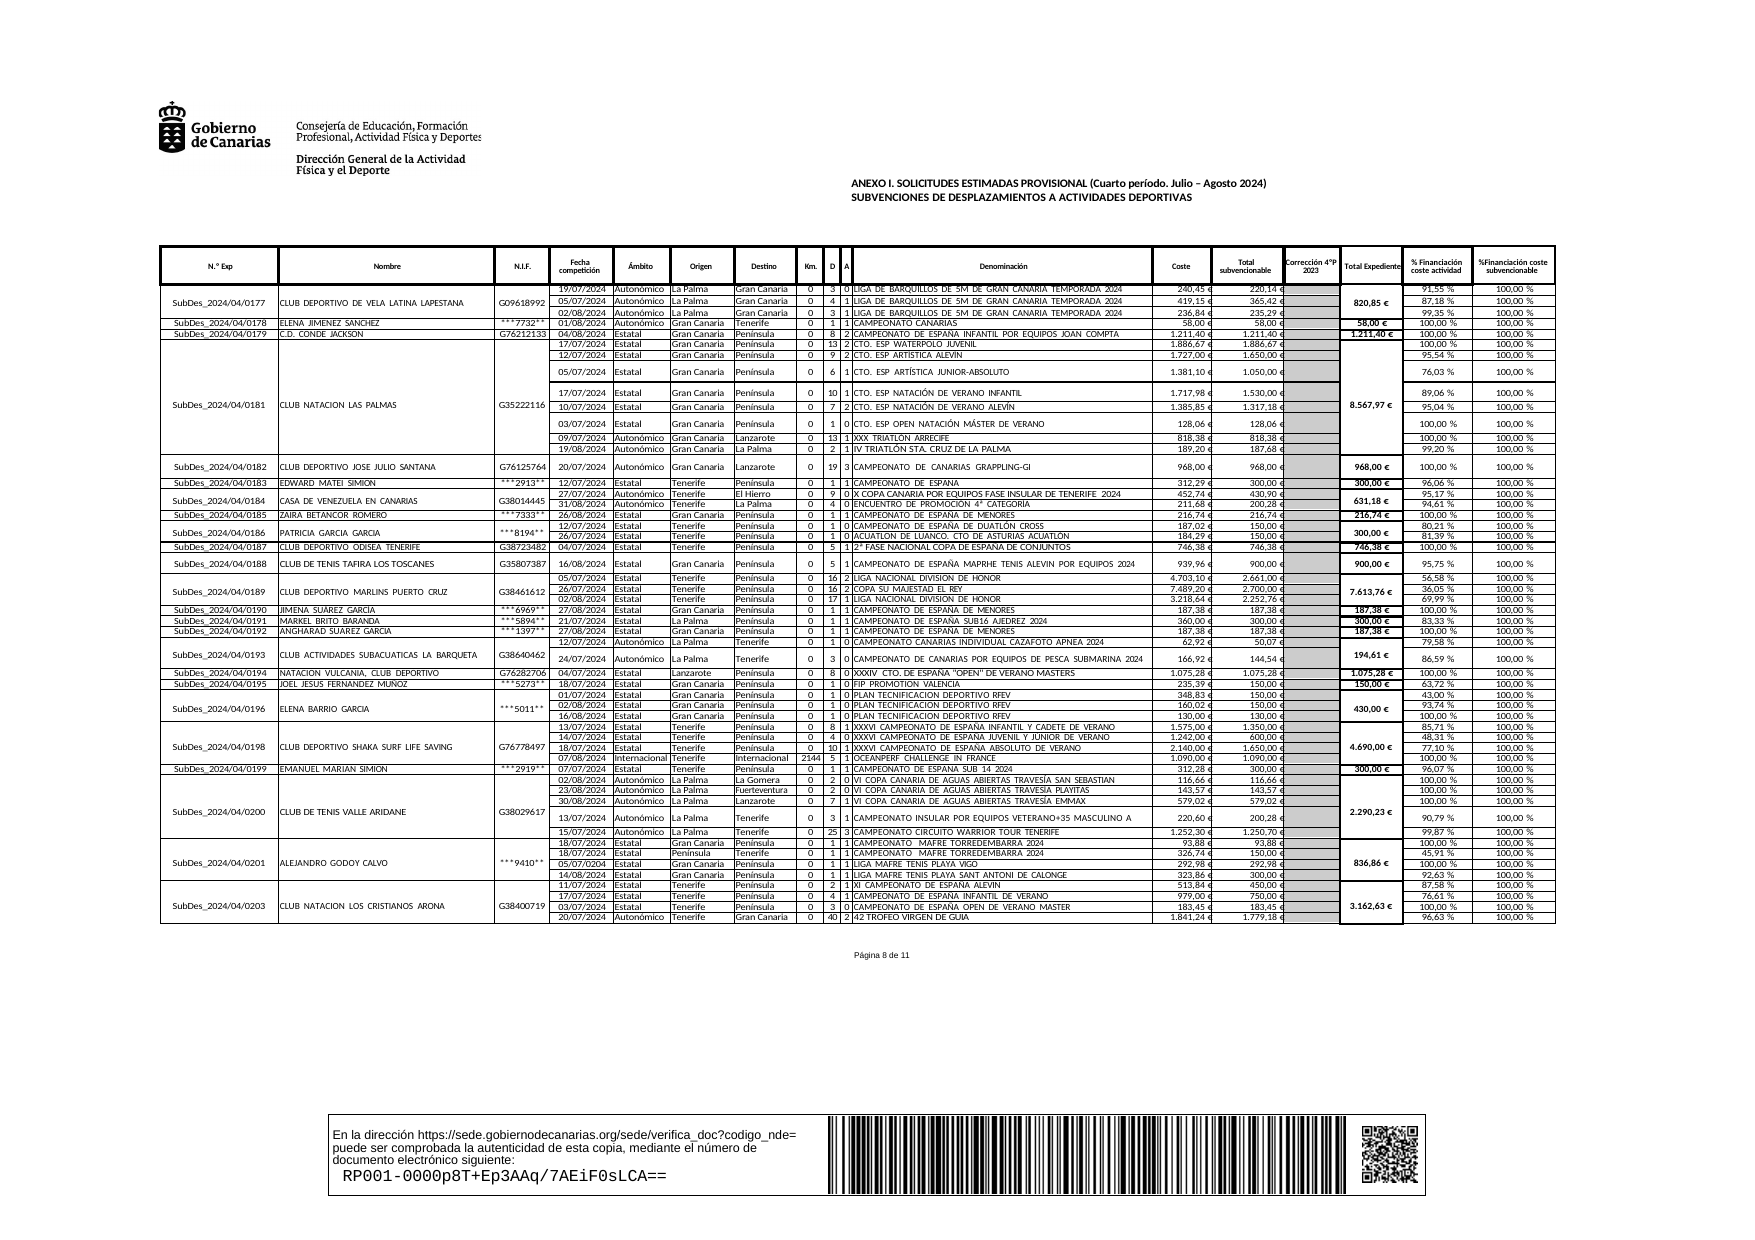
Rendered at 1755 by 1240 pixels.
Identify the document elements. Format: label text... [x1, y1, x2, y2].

table_cell 1 [824, 860, 840, 869]
table_cell Gran Canaria [735, 286, 796, 294]
table_cell 81,39 % [1404, 532, 1472, 541]
table_cell 750,00 € [1212, 892, 1283, 901]
table_cell Gran Canaria [671, 444, 734, 454]
table_cell La Palma [671, 775, 734, 785]
table_cell 0 [797, 351, 823, 360]
table_cell Autonómico [614, 807, 670, 827]
table_cell LIGA NACIONAL DIVISION DE HONOR [853, 595, 1152, 605]
table_cell [1284, 743, 1339, 753]
table_cell Estatal [614, 543, 670, 552]
table_cell 100,00 % [1473, 489, 1555, 499]
table_cell 100,00 % [1473, 690, 1555, 700]
table_cell XXX TRIATLÓN ARRECIFE [853, 434, 1152, 443]
table_cell CLUB DEPORTIVO SHAKA SURF LIFE SAVING [279, 722, 494, 763]
table_cell CLUB NATACION LOS CRISTIANOS ARONA [279, 881, 494, 922]
table_cell 2ª FASE NACIONAL COPA DE ESPAÑA DE CONJUNTOS [853, 543, 1152, 552]
table_cell 05/07/2024 [550, 296, 613, 306]
table_cell 9 [824, 489, 840, 499]
table_cell CLUB NATACION LAS PALMAS [279, 340, 494, 454]
table_cell La Palma [671, 638, 734, 647]
table_cell Estatal [614, 722, 670, 732]
table_cell PLAN TECNIFICACION DEPORTIVO RFEV [853, 690, 1152, 700]
table_cell SubDes_2024/04/0189 [161, 574, 278, 605]
table_cell IV TRIATLÓN STA. CRUZ DE LA PALMA [853, 444, 1152, 454]
table_cell 1 [824, 319, 840, 328]
table_cell [1284, 765, 1339, 774]
table_cell 8 [824, 669, 840, 678]
table_cell XI CAMPEONATO DE ESPAÑA ALEVIN [853, 881, 1152, 891]
table_cell [1284, 574, 1339, 583]
table_cell 143,57 € [1212, 786, 1283, 795]
table_cell 100,00 % [1473, 402, 1555, 412]
table_cell 0 [797, 543, 823, 552]
table_cell 1 [824, 638, 840, 647]
table_cell CAMPEONATO DE CANARIAS POR EQUIPOS DE PESCA SUBMARINA 2024 [853, 648, 1152, 668]
table_cell 96,63 % [1404, 913, 1472, 922]
table_cell 100,00 % [1473, 553, 1555, 573]
table_cell Lanzarote [671, 669, 734, 678]
table_cell 450,00 € [1212, 881, 1283, 891]
table_cell 100,00 % [1473, 807, 1555, 827]
table_cell 03/07/2024 [550, 902, 613, 912]
table_cell [1284, 839, 1339, 848]
table_cell Autonómico [614, 286, 670, 294]
table_cell 0 [797, 479, 823, 488]
table_cell G35222116 [495, 340, 549, 454]
table_cell 10 [824, 743, 840, 753]
table_cell 100,00 % [1473, 680, 1555, 689]
table_cell 80,21 % [1404, 521, 1472, 531]
table_cell 95,75 % [1404, 553, 1472, 573]
table_cell 746,38 € [1212, 543, 1283, 552]
table_cell ***9410** [495, 839, 549, 880]
table_cell 45,91 % [1404, 849, 1472, 859]
table_cell 100,00 % [1404, 839, 1472, 848]
table_cell 0 [797, 361, 823, 381]
table_cell Autonómico [614, 648, 670, 668]
table_cell 292,98 € [1212, 860, 1283, 869]
table_cell 1 [824, 680, 840, 689]
table_cell SubDes_2024/04/0193 [161, 638, 278, 668]
table_cell 0 [797, 648, 823, 668]
table_cell 100,00 % [1404, 627, 1472, 637]
table_cell 95,04 % [1404, 402, 1472, 412]
table_cell G38400719 [495, 881, 549, 922]
table_cell 11/07/2024 [550, 881, 613, 891]
table_cell 100,00 % [1404, 330, 1472, 339]
table_cell 365,42 € [1212, 296, 1283, 306]
table_cell 18/07/2024 [550, 743, 613, 753]
table_cell 27/08/2024 [550, 627, 613, 637]
table_cell 87,18 % [1404, 296, 1472, 306]
table_cell Tenerife [671, 489, 734, 499]
table_cell 0 [797, 383, 823, 401]
table_cell Estatal [614, 361, 670, 381]
table_cell 1 [841, 860, 852, 869]
table_cell 93,88 € [1153, 839, 1211, 848]
table_cell G76212133 [495, 330, 549, 339]
table_cell 100,00 % [1404, 796, 1472, 806]
table_cell 13/07/2024 [550, 722, 613, 732]
table_cell JIMENA SUÁREZ GARCÍA [279, 606, 494, 615]
table_cell CAMPEONATO DE ESPAÑA DE DUATLÓN CROSS [853, 521, 1152, 531]
table_cell [1284, 807, 1339, 827]
table_cell Gran Canaria [671, 340, 734, 350]
table_cell 150,00 € [1212, 701, 1283, 710]
table_cell 0 [797, 532, 823, 541]
table_cell 130,00 € [1212, 711, 1283, 721]
table_cell SubDes_2024/04/0195 [161, 680, 278, 689]
table_cell PLAN TECNIFICACION DEPORTIVO RFEV [853, 711, 1152, 721]
table_cell 1 [824, 870, 840, 880]
table_cell 100,00 % [1473, 786, 1555, 795]
table_cell 183,45 € [1212, 902, 1283, 912]
table_cell EMANUEL MARIAN SIMION [279, 765, 494, 774]
table_cell Autonómico [614, 434, 670, 443]
table_cell 19/07/2024 [550, 286, 613, 294]
table_cell Autonómico [614, 296, 670, 306]
table_cell Tenerife [671, 574, 734, 583]
table_cell Gran Canaria [735, 296, 796, 306]
table_cell Gran Canaria [671, 351, 734, 360]
table_cell 0 [797, 733, 823, 742]
table_cell 1.250,70 € [1212, 828, 1283, 837]
table_cell 100,00 % [1473, 913, 1555, 922]
table_cell Autonómico [614, 307, 670, 318]
table_cell 0 [797, 434, 823, 443]
table_cell La Palma [671, 286, 734, 294]
table_cell Estatal [614, 627, 670, 637]
table_cell 0 [797, 870, 823, 880]
table_cell 100,00 % [1404, 455, 1472, 478]
table_cell 14/08/2024 [550, 870, 613, 880]
table_cell 100,00 % [1473, 849, 1555, 859]
table_cell 820,85 € [1341, 285, 1402, 318]
table_cell [1284, 913, 1339, 922]
table_cell Estatal [614, 479, 670, 488]
table_cell 2144 [797, 754, 823, 763]
table_cell La Gomera [735, 775, 796, 785]
table_cell 7 [824, 796, 840, 806]
table_cell Gran Canaria [671, 361, 734, 381]
table_cell [1284, 532, 1339, 541]
table_cell 100,00 % [1473, 870, 1555, 880]
table_cell 100,00 % [1473, 543, 1555, 552]
table_cell 1 [824, 521, 840, 531]
table_cell 05/07/2024 [550, 361, 613, 381]
table_cell [1284, 511, 1339, 520]
table_cell 100,00 % [1473, 455, 1555, 478]
table_cell 1 [841, 743, 852, 753]
table_cell 21/07/2024 [550, 616, 613, 626]
table_cell Península [735, 553, 796, 573]
table_cell 300,00 € [1212, 765, 1283, 774]
table_cell 95,17 % [1404, 489, 1472, 499]
table_cell 0 [797, 319, 823, 328]
table_cell 100,00 % [1473, 881, 1555, 891]
table_cell 100,00 % [1404, 413, 1472, 433]
table_cell Península [735, 521, 796, 531]
table_cell 0 [841, 500, 852, 509]
table_cell [1284, 711, 1339, 721]
table_cell ELENA JIMENEZ SANCHEZ [279, 319, 494, 328]
table_cell ***5273** [495, 680, 549, 689]
table_cell 12/07/2024 [550, 479, 613, 488]
table_cell SubDes_2024/04/0194 [161, 669, 278, 678]
table_cell 2 [824, 786, 840, 795]
table_cell CAMPEONATO DE ESPAÑA DE MENORES [853, 606, 1152, 615]
table_cell NATACION VULCANIA, CLUB DEPORTIVO [279, 669, 494, 678]
table_cell 62,92 € [1153, 638, 1211, 647]
table_cell Península [735, 511, 796, 520]
table_cell 323,86 € [1153, 870, 1211, 880]
table_cell 0 [841, 648, 852, 668]
table_cell 100,00 % [1473, 828, 1555, 837]
table_cell 90,79 % [1404, 807, 1472, 827]
table_cell 0 [797, 711, 823, 721]
table_cell El Hierro [735, 489, 796, 499]
table_cell Península [735, 330, 796, 339]
table_cell 100,00 % [1404, 669, 1472, 678]
table_cell CAMPEONATO INSULAR POR EQUIPOS VETERANO+35 MASCULINO A [853, 807, 1152, 827]
table_cell 0 [797, 296, 823, 306]
table_cell 96,06 % [1404, 479, 1472, 488]
table_cell 18/07/2024 [550, 839, 613, 848]
table_cell 100,00 % [1473, 860, 1555, 869]
table_header Coste [1154, 248, 1210, 283]
table_cell 0 [797, 743, 823, 753]
table_cell 42 TROFEO VIRGEN DE GUIA [853, 913, 1152, 922]
table_cell 1 [841, 479, 852, 488]
table_cell Estatal [614, 711, 670, 721]
table_cell 15/07/2024 [550, 828, 613, 837]
table_cell 0 [797, 553, 823, 573]
table_cell CAMPEONATO DE ESPAÑA INFANTIL POR EQUIPOS JOAN COMPTA [853, 330, 1152, 339]
table_cell Autonómico [614, 796, 670, 806]
table_cell 128,06 € [1212, 413, 1283, 433]
table_cell La Palma [735, 444, 796, 454]
table_cell 56,58 % [1404, 574, 1472, 583]
table_cell 1.075,28 € [1153, 669, 1211, 678]
table_cell 99,20 % [1404, 444, 1472, 454]
table_cell 14/07/2024 [550, 733, 613, 742]
table_cell 1 [841, 319, 852, 328]
table_cell LIGA DE BARQUILLOS DE 5M DE GRAN CANARIA TEMPORADA 2024 [853, 307, 1152, 318]
table_header D [825, 248, 839, 283]
table_cell LIGA MAFRE TENIS PLAYA VIGO [853, 860, 1152, 869]
table_cell 05/07/0204 [550, 860, 613, 869]
table_header Nombre [280, 248, 493, 283]
table_cell La Palma [671, 616, 734, 626]
table_cell LIGA DE BARQUILLOS DE 5M DE GRAN CANARIA TEMPORADA 2024 [853, 286, 1152, 294]
table_cell 77,10 % [1404, 743, 1472, 753]
table_cell 100,00 % [1473, 627, 1555, 637]
table_cell 631,18 € [1341, 490, 1402, 509]
table_cell 1 [824, 711, 840, 721]
table_cell 200,28 € [1212, 500, 1283, 509]
table_cell 1 [824, 413, 840, 433]
table_cell Península [735, 902, 796, 912]
table_cell 4.703,10 € [1153, 574, 1211, 583]
table_cell 43,00 % [1404, 690, 1472, 700]
table_cell 99,35 % [1404, 307, 1472, 318]
table_cell 183,45 € [1153, 902, 1211, 912]
table_cell Península [735, 574, 796, 583]
table_cell 1 [841, 361, 852, 381]
table_cell 818,38 € [1153, 434, 1211, 443]
table_cell Autonómico [614, 786, 670, 795]
table_cell Autonómico [614, 319, 670, 328]
table_cell JOEL JESUS FERNANDEZ MUÑOZ [279, 680, 494, 689]
table_cell Tenerife [671, 913, 734, 922]
table_cell SubDes_2024/04/0190 [161, 606, 278, 615]
table_cell Península [735, 892, 796, 901]
table_cell CAMPEONATO MAFRE TORREDEMBARRA 2024 [853, 849, 1152, 859]
table_cell 3 [824, 902, 840, 912]
table_cell Estatal [614, 340, 670, 350]
table_cell 100,00 % [1473, 606, 1555, 615]
table_cell 100,00 % [1473, 754, 1555, 763]
table_cell Gran Canaria [671, 870, 734, 880]
table_cell 26/07/2024 [550, 585, 613, 594]
table_cell 1 [841, 892, 852, 901]
table_cell 0 [797, 828, 823, 837]
table_cell Gran Canaria [671, 511, 734, 520]
table_cell 1 [841, 796, 852, 806]
table_cell 1 [841, 511, 852, 520]
table_cell [1284, 786, 1339, 795]
table_cell 87,58 % [1404, 881, 1472, 891]
table_cell Estatal [614, 351, 670, 360]
table_cell 0 [841, 701, 852, 710]
table_cell Estatal [614, 330, 670, 339]
table_cell 0 [797, 786, 823, 795]
table_cell 1 [841, 606, 852, 615]
table_cell 0 [797, 627, 823, 637]
table_cell 184,29 € [1153, 532, 1211, 541]
table_cell 1.717,98 € [1153, 383, 1211, 401]
table_cell CAMPEONATO DE CANARIAS GRAPPLING-GI [853, 455, 1152, 478]
table_cell 1.886,67 € [1153, 340, 1211, 350]
table_cell SubDes_2024/04/0188 [161, 553, 278, 573]
table_cell Península [735, 361, 796, 381]
table_cell G35807387 [495, 553, 549, 573]
table_cell [1284, 828, 1339, 837]
table_cell Lanzarote [735, 796, 796, 806]
table_cell Autonómico [614, 500, 670, 509]
table_cell 968,00 € [1153, 455, 1211, 478]
table_cell 1.381,10 € [1153, 361, 1211, 381]
table_cell Estatal [614, 733, 670, 742]
table_cell 900,00 € [1212, 553, 1283, 573]
table_cell [1284, 892, 1339, 901]
table_cell La Palma [671, 807, 734, 827]
table_cell 1 [824, 627, 840, 637]
table_cell Estatal [614, 743, 670, 753]
table_cell CAMPEONATO DE ESPAÑA INFANTIL DE VERANO [853, 892, 1152, 901]
table_cell Península [735, 711, 796, 721]
table_cell Estatal [614, 521, 670, 531]
table_cell Tenerife [671, 754, 734, 763]
table_cell Tenerife [671, 595, 734, 605]
table_cell 312,29 € [1153, 479, 1211, 488]
table_cell 187,38 € [1341, 607, 1402, 615]
table_cell 48,31 % [1404, 733, 1472, 742]
table_cell Gran Canaria [671, 711, 734, 721]
table_cell 150,00 € [1212, 521, 1283, 531]
table_cell CAMPEONATO DE ESPAÑA SUB16 AJEDREZ 2024 [853, 616, 1152, 626]
table_cell CAMPEONATO MAFRE TORREDEMBARRA 2024 [853, 839, 1152, 848]
table_cell [1284, 638, 1339, 647]
table_cell 100,00 % [1473, 839, 1555, 848]
table_cell SubDes_2024/04/0184 [161, 489, 278, 509]
table_cell Tenerife [671, 521, 734, 531]
table_cell 579,02 € [1212, 796, 1283, 806]
table_cell 326,74 € [1153, 849, 1211, 859]
table_cell [1284, 870, 1339, 880]
table_cell [1284, 296, 1339, 306]
table_cell 430,90 € [1212, 489, 1283, 499]
table_cell Península [671, 849, 734, 859]
table_cell ***7333** [495, 511, 549, 520]
table_cell 100,00 % [1473, 330, 1555, 339]
table_cell 100,00 % [1473, 796, 1555, 806]
table_cell Estatal [614, 606, 670, 615]
table_cell 100,00 % [1473, 511, 1555, 520]
table_cell XXXIV CTO. DE ESPAÑA "OPEN" DE VERANO MASTERS [853, 669, 1152, 678]
table_cell 3 [841, 828, 852, 837]
table_cell 2 [841, 402, 852, 412]
table_cell 58,00 € [1341, 320, 1402, 328]
table_cell 150,00 € [1341, 681, 1402, 689]
table_cell 300,00 € [1212, 616, 1283, 626]
table_cell COPA SU MAJESTAD EL REY [853, 585, 1152, 594]
table_cell 1 [824, 849, 840, 859]
table_cell 10 [824, 383, 840, 401]
table_cell SubDes_2024/04/0187 [161, 543, 278, 552]
table_cell 2 [841, 330, 852, 339]
table_cell [1284, 595, 1339, 605]
table_cell 100,00 % [1473, 444, 1555, 454]
table_cell 979,00 € [1153, 892, 1211, 901]
table_cell Tenerife [735, 807, 796, 827]
table_cell [1284, 444, 1339, 454]
table_cell 13/07/2024 [550, 807, 613, 827]
table_cell 100,00 % [1404, 319, 1472, 328]
table_cell XXXVI CAMPEONATO DE ESPAÑA JUVENIL Y JÚNIOR DE VERANO [853, 733, 1152, 742]
table_cell La Palma [671, 307, 734, 318]
table_cell SubDes_2024/04/0200 [161, 775, 278, 837]
table_cell Península [735, 479, 796, 488]
table_cell 12/07/2024 [550, 521, 613, 531]
table_cell Estatal [614, 690, 670, 700]
table_cell 100,00 % [1473, 413, 1555, 433]
table_cell 150,00 € [1212, 690, 1283, 700]
table_cell Estatal [614, 881, 670, 891]
table_cell Gran Canaria [671, 553, 734, 573]
table_cell 0 [797, 521, 823, 531]
table_cell 1.075,28 € [1212, 669, 1283, 678]
table_cell SubDes_2024/04/0196 [161, 690, 278, 721]
table_cell 1.211,40 € [1153, 330, 1211, 339]
table_cell 348,83 € [1153, 690, 1211, 700]
table_cell [1284, 479, 1339, 488]
table_cell 1.090,00 € [1212, 754, 1283, 763]
table_cell 900,00 € [1341, 554, 1402, 573]
table_cell 100,00 % [1404, 711, 1472, 721]
table_cell Península [735, 543, 796, 552]
table_cell 1 [824, 479, 840, 488]
table_cell CAMPEONATO DE ESPANA [853, 479, 1152, 488]
table_cell 100,00 % [1473, 383, 1555, 401]
table_cell 100,00 % [1473, 296, 1555, 306]
table_cell G76282706 [495, 669, 549, 678]
table_cell 200,28 € [1212, 807, 1283, 827]
table_cell 100,00 % [1404, 606, 1472, 615]
table_header Corrección 4ºP 2023 [1286, 248, 1339, 283]
table_cell 2 [841, 340, 852, 350]
table_cell 04/08/2024 [550, 330, 613, 339]
table_cell 100,00 % [1404, 902, 1472, 912]
table_cell Gran Canaria [735, 913, 796, 922]
table_cell CAMPEONATO CIRCUITO WARRIOR TOUR TENERIFE [853, 828, 1152, 837]
table_cell 99,87 % [1404, 828, 1472, 837]
table_cell CAMPEONATO CANARIAS INDIVIDUAL CAZAFOTO APNEA 2024 [853, 638, 1152, 647]
table_cell Estatal [614, 553, 670, 573]
table_cell Tenerife [671, 881, 734, 891]
table_cell CLUB DE TENIS TAFIRA LOS TOSCANES [279, 553, 494, 573]
table_cell 0 [797, 489, 823, 499]
table_cell 236,84 € [1153, 307, 1211, 318]
table_cell 1 [824, 616, 840, 626]
table_cell Autonómico [614, 444, 670, 454]
table_cell Península [735, 402, 796, 412]
table_cell 2 [841, 574, 852, 583]
table_cell 20/07/2024 [550, 913, 613, 922]
table_cell Autonómico [614, 913, 670, 922]
table_cell 1 [841, 553, 852, 573]
table_cell 746,38 € [1153, 543, 1211, 552]
table_cell SubDes_2024/04/0179 [161, 330, 278, 339]
table_cell Estatal [614, 870, 670, 880]
table_cell 96,07 % [1404, 765, 1472, 774]
table_cell 36,05 % [1404, 585, 1472, 594]
table_cell [1284, 701, 1339, 710]
table_cell [1284, 680, 1339, 689]
table_cell 220,14 € [1212, 286, 1283, 294]
table_cell 17/07/2024 [550, 892, 613, 901]
table_cell 300,00 € [1212, 479, 1283, 488]
table_cell 360,00 € [1153, 616, 1211, 626]
table_cell Tenerife [671, 722, 734, 732]
table_cell SubDes_2024/04/0192 [161, 627, 278, 637]
table_cell Estatal [614, 402, 670, 412]
table_cell [1284, 553, 1339, 573]
table_cell SubDes_2024/04/0178 [161, 319, 278, 328]
table_cell 0 [797, 849, 823, 859]
table_cell CTO. ESP NATACIÓN DE VERANO INFANTIL [853, 383, 1152, 401]
table_cell 150,00 € [1212, 849, 1283, 859]
table_cell [1284, 383, 1339, 401]
table_cell Tenerife [671, 743, 734, 753]
table_cell 31/08/2024 [550, 500, 613, 509]
table_cell Gran Canaria [671, 319, 734, 328]
table_cell 220,60 € [1153, 807, 1211, 827]
table_cell 100,00 % [1404, 340, 1472, 350]
table_cell 939,96 € [1153, 553, 1211, 573]
table_cell MARKEL BRITO BARANDA [279, 616, 494, 626]
table_cell 0 [797, 455, 823, 478]
table_cell SubDes_2024/04/0185 [161, 511, 278, 520]
table_cell [1284, 286, 1339, 294]
table_cell EDWARD MATEI SIMION [279, 479, 494, 488]
table_cell 01/07/2024 [550, 690, 613, 700]
table_cell 12/07/2024 [550, 638, 613, 647]
table_cell 1 [824, 606, 840, 615]
table_cell 3 [824, 807, 840, 827]
table_cell 0 [797, 680, 823, 689]
table_cell 0 [797, 616, 823, 626]
table_cell CAMPEONATO DE ESPAÑA MAPRHE TENIS ALEVIN POR EQUIPOS 2024 [853, 553, 1152, 573]
table_cell 300,00 € [1341, 522, 1402, 541]
table_cell 3 [841, 455, 852, 478]
table_cell OCEANPERF CHALLENGE IN FRANCE [853, 754, 1152, 763]
table_cell Gran Canaria [671, 680, 734, 689]
table_cell 100,00 % [1473, 902, 1555, 912]
table_cell 0 [797, 402, 823, 412]
table_cell 430,00 € [1341, 691, 1402, 721]
table_cell 160,02 € [1153, 701, 1211, 710]
table_cell [1284, 455, 1339, 478]
table_cell 312,28 € [1153, 765, 1211, 774]
table_header N.º Exp [162, 248, 277, 283]
table_cell Gran Canaria [671, 627, 734, 637]
table_cell Estatal [614, 383, 670, 401]
table_cell 100,00 % [1473, 669, 1555, 678]
table_cell 24/07/2024 [550, 648, 613, 668]
table_cell 0 [841, 413, 852, 433]
table_cell [1284, 319, 1339, 328]
table_cell 100,00 % [1473, 892, 1555, 901]
table_cell Gran Canaria [671, 413, 734, 433]
table_cell Gran Canaria [671, 402, 734, 412]
table_cell ***2919** [495, 765, 549, 774]
table_cell 100,00 % [1473, 648, 1555, 668]
table_cell SubDes_2024/04/0191 [161, 616, 278, 626]
table_cell 3 [824, 307, 840, 318]
table_cell G38014445 [495, 489, 549, 509]
table_cell 2 [824, 775, 840, 785]
table_cell G38640462 [495, 638, 549, 668]
table_cell Tenerife [671, 543, 734, 552]
table_cell G76778497 [495, 722, 549, 763]
table_cell 8.567,97 € [1341, 341, 1402, 454]
table_cell [1284, 585, 1339, 594]
table_cell 2 [841, 585, 852, 594]
table_cell 2.700,00 € [1212, 585, 1283, 594]
table_cell 1.575,00 € [1153, 722, 1211, 732]
table_cell ***8194** [495, 521, 549, 541]
table_cell Península [735, 881, 796, 891]
table_header Destino [736, 248, 795, 283]
table_cell 4.690,00 € [1341, 723, 1402, 763]
table_cell 1 [841, 807, 852, 827]
table_cell 16 [824, 574, 840, 583]
table_cell [1284, 489, 1339, 499]
table_cell 93,74 % [1404, 701, 1472, 710]
table_cell 02/08/2024 [550, 307, 613, 318]
table_cell Gran Canaria [671, 330, 734, 339]
table_cell Estatal [614, 574, 670, 583]
table_cell 0 [797, 765, 823, 774]
table_cell 86,59 % [1404, 648, 1472, 668]
table_cell Tenerife [735, 849, 796, 859]
table_cell 19/08/2024 [550, 444, 613, 454]
table_header Denominación [854, 248, 1151, 283]
table_cell Estatal [614, 765, 670, 774]
table_cell FIP PROMOTION VALENCIA [853, 680, 1152, 689]
table_cell ***5011** [495, 690, 549, 721]
table_cell CTO. ESP NATACIÓN DE VERANO ALEVÍN [853, 402, 1152, 412]
table_cell Tenerife [671, 892, 734, 901]
table_cell [1284, 616, 1339, 626]
table_cell 18/07/2024 [550, 680, 613, 689]
table_cell Estatal [614, 595, 670, 605]
table_cell 300,00 € [1341, 618, 1402, 626]
table_cell C.D. CONDE JACKSON [279, 330, 494, 339]
table_cell La Palma [671, 296, 734, 306]
table_cell Tenerife [735, 648, 796, 668]
table_cell 8 [824, 722, 840, 732]
table_cell 0 [797, 330, 823, 339]
table_cell 27/07/2024 [550, 489, 613, 499]
table_cell 4 [824, 296, 840, 306]
table_cell 100,00 % [1473, 500, 1555, 509]
table_cell 187,38 € [1341, 628, 1402, 637]
table_cell 0 [797, 796, 823, 806]
table_cell CASA DE VENEZUELA EN CANARIAS [279, 489, 494, 509]
table_cell 300,00 € [1212, 870, 1283, 880]
table_cell CAMPEONATO DE ESPAÑA DE MENORES [853, 511, 1152, 520]
table_cell 8 [824, 330, 840, 339]
table_cell Estatal [614, 860, 670, 869]
table_header Origen [672, 248, 733, 283]
table_cell 0 [841, 733, 852, 742]
table_cell 0 [841, 902, 852, 912]
table_cell Gran Canaria [671, 383, 734, 401]
table_cell SubDes_2024/04/0181 [161, 340, 278, 454]
table_cell 1 [841, 881, 852, 891]
table_cell 95,54 % [1404, 351, 1472, 360]
table_cell 100,00 % [1473, 722, 1555, 732]
table_cell [1284, 627, 1339, 637]
table_cell 3 [824, 648, 840, 668]
table_cell Península [735, 733, 796, 742]
table_cell 300,00 € [1341, 766, 1402, 774]
table_cell 100,00 % [1404, 543, 1472, 552]
table_cell SubDes_2024/04/0198 [161, 722, 278, 763]
text Página 8 de 11 [199, 951, 1564, 961]
table_cell SubDes_2024/04/0182 [161, 455, 278, 478]
table_cell 2.290,23 € [1341, 776, 1402, 837]
table_cell 100,00 % [1473, 307, 1555, 318]
table_cell 1.530,00 € [1212, 383, 1283, 401]
table_cell 83,33 % [1404, 616, 1472, 626]
table_cell 0 [797, 839, 823, 848]
table_cell 187,38 € [1153, 606, 1211, 615]
table_cell 100,00 % [1473, 743, 1555, 753]
table_cell Península [735, 722, 796, 732]
table_cell CLUB DE TENIS VALLE ARIDANE [279, 775, 494, 837]
table_cell 79,58 % [1404, 638, 1472, 647]
table_cell 02/08/2024 [550, 701, 613, 710]
table_cell [1284, 796, 1339, 806]
table_cell 2.661,00 € [1212, 574, 1283, 583]
table_cell 91,55 % [1404, 286, 1472, 294]
table_cell 2.252,76 € [1212, 595, 1283, 605]
table_cell 128,06 € [1153, 413, 1211, 433]
table_cell 100,00 % [1473, 775, 1555, 785]
table_cell 0 [797, 286, 823, 294]
table_cell 1.075,28 € [1341, 670, 1402, 678]
table_cell 2 [824, 444, 840, 454]
table_cell 0 [841, 680, 852, 689]
table_cell Estatal [614, 413, 670, 433]
table_cell 93,88 € [1212, 839, 1283, 848]
table_header Ámbito [615, 248, 669, 283]
table_cell Autonómico [614, 775, 670, 785]
table_cell Estatal [614, 701, 670, 710]
table_cell Península [735, 839, 796, 848]
table_cell 968,00 € [1341, 456, 1402, 478]
table_cell Estatal [614, 616, 670, 626]
table_cell 19 [824, 455, 840, 478]
table_cell 1.650,00 € [1212, 743, 1283, 753]
table_cell 1 [824, 690, 840, 700]
table_cell Lanzarote [735, 434, 796, 443]
table_cell 2 [841, 351, 852, 360]
table_header %Financiación coste subvencionable [1474, 247, 1554, 283]
table_cell CTO. ESP OPEN NATACIÓN MÁSTER DE VERANO [853, 413, 1152, 433]
table_cell 5 [824, 543, 840, 552]
table_cell 17/07/2024 [550, 383, 613, 401]
table_cell Península [735, 627, 796, 637]
table_cell Península [735, 669, 796, 678]
table_cell [1284, 340, 1339, 350]
table_cell 1 [841, 849, 852, 859]
table_cell 20/07/2024 [550, 455, 613, 478]
table_cell Fuerteventura [735, 786, 796, 795]
table_cell 76,03 % [1404, 361, 1472, 381]
table_cell 513,84 € [1153, 881, 1211, 891]
table_cell 58,00 € [1212, 319, 1283, 328]
table_cell 0 [841, 521, 852, 531]
table_cell 452,74 € [1153, 489, 1211, 499]
table_cell 18/07/2024 [550, 849, 613, 859]
table_cell 25 [824, 828, 840, 837]
table_cell Autonómico [614, 638, 670, 647]
table_cell G38461612 [495, 574, 549, 605]
table_cell 26/07/2024 [550, 532, 613, 541]
table_cell [1284, 722, 1339, 732]
table_cell Estatal [614, 839, 670, 848]
table_cell [1284, 669, 1339, 678]
table_cell 0 [841, 286, 852, 294]
table_cell [1284, 902, 1339, 912]
table_cell 144,54 € [1212, 648, 1283, 668]
table_cell La Palma [671, 648, 734, 668]
table_cell 1.841,24 € [1153, 913, 1211, 922]
table_cell G09618992 [495, 286, 549, 318]
table_cell 100,00 % [1473, 434, 1555, 443]
table_cell 30/08/2024 [550, 796, 613, 806]
table_cell 17 [824, 595, 840, 605]
table_cell 100,00 % [1404, 434, 1472, 443]
table_cell [1284, 500, 1339, 509]
table_cell 4 [824, 733, 840, 742]
table_cell [1284, 754, 1339, 763]
table_cell 0 [797, 595, 823, 605]
table_cell 7.489,20 € [1153, 585, 1211, 594]
table_cell X COPA CANARIA POR EQUIPOS FASE INSULAR DE TENERIFE 2024 [853, 489, 1152, 499]
table_cell 0 [797, 340, 823, 350]
table_cell 1 [841, 616, 852, 626]
table_cell 1.350,00 € [1212, 722, 1283, 732]
table_cell SubDes_2024/04/0201 [161, 839, 278, 880]
table_cell 17/07/2024 [550, 340, 613, 350]
table_cell 0 [841, 669, 852, 678]
table_cell 2 [841, 913, 852, 922]
table_cell 0 [797, 913, 823, 922]
table_cell 1 [841, 595, 852, 605]
table_cell 1.050,00 € [1212, 361, 1283, 381]
table_cell SubDes_2024/04/0199 [161, 765, 278, 774]
table_cell Península [735, 383, 796, 401]
table_cell 07/07/2024 [550, 765, 613, 774]
table_cell 0 [797, 775, 823, 785]
table_cell Estatal [614, 902, 670, 912]
table_cell 1.211,40 € [1341, 331, 1402, 339]
table_cell 211,68 € [1153, 500, 1211, 509]
table_cell 04/07/2024 [550, 669, 613, 678]
table_cell CTO. ESP ARTÍSTICA JUNIOR-ABSOLUTO [853, 361, 1152, 381]
table_cell 0 [797, 511, 823, 520]
table_cell PATRICIA GARCIA GARCIA [279, 521, 494, 541]
table_cell 187,38 € [1212, 627, 1283, 637]
table_cell Tenerife [671, 479, 734, 488]
table_cell 63,72 % [1404, 680, 1472, 689]
table_cell 187,38 € [1153, 627, 1211, 637]
table_cell 1.385,85 € [1153, 402, 1211, 412]
table_cell Estatal [614, 680, 670, 689]
table_cell 1 [824, 511, 840, 520]
table_header % Financiación coste actividad [1404, 248, 1471, 283]
table_cell ***7732** [495, 319, 549, 328]
table_cell 7 [824, 402, 840, 412]
table_cell [1284, 860, 1339, 869]
table_cell Estatal [614, 669, 670, 678]
table_cell Autonómico [614, 489, 670, 499]
table_cell Autonómico [614, 455, 670, 478]
table_cell Internacional [614, 754, 670, 763]
table_cell [1284, 521, 1339, 531]
table_cell 1 [841, 444, 852, 454]
table_cell 0 [797, 701, 823, 710]
table_cell 194,61 € [1341, 639, 1402, 668]
table_cell LIGA MAFRE TENIS PLAYA SANT ANTONI DE CALONGE [853, 870, 1152, 880]
table_cell 5 [824, 754, 840, 763]
table_cell La Palma [671, 828, 734, 837]
table_cell 0 [797, 638, 823, 647]
table_cell 13 [824, 434, 840, 443]
table_cell CAMPEONATO DE ESPAÑA DE MENORES [853, 627, 1152, 637]
table_cell 6 [824, 361, 840, 381]
table_cell 1.242,00 € [1153, 733, 1211, 742]
table_header N.I.F. [496, 248, 548, 283]
table_cell CLUB DEPORTIVO DE VELA LATINA LAPESTANA [279, 286, 494, 318]
table_cell [1284, 775, 1339, 785]
table_cell 16/08/2024 [550, 711, 613, 721]
table_cell 0 [797, 881, 823, 891]
table_cell 968,00 € [1212, 455, 1283, 478]
table_cell Tenerife [671, 500, 734, 509]
table_cell 1.252,30 € [1153, 828, 1211, 837]
table_cell CAMPEONATO DE ESPAÑA OPEN DE VERANO MASTER [853, 902, 1152, 912]
table_cell PLAN TECNIFICACION DEPORTIVO RFEV [853, 701, 1152, 710]
table_cell 216,74 € [1341, 512, 1402, 520]
table_cell [1284, 413, 1339, 433]
table_cell 4 [824, 892, 840, 901]
table_cell Tenerife [735, 638, 796, 647]
table_cell 27/08/2024 [550, 606, 613, 615]
table_cell 235,29 € [1212, 307, 1283, 318]
table_cell Gran Canaria [735, 307, 796, 318]
table_cell [1284, 330, 1339, 339]
table_cell 1 [841, 754, 852, 763]
table_cell 40 [824, 913, 840, 922]
table_cell 100,00 % [1473, 285, 1555, 294]
table_cell Península [735, 680, 796, 689]
table_cell 100,00 % [1404, 775, 1472, 785]
table_header Total subvencionable [1213, 248, 1282, 283]
table_cell Tenerife [671, 585, 734, 594]
table_cell 100,00 % [1473, 765, 1555, 774]
table_cell Estatal [614, 532, 670, 541]
table_cell Gran Canaria [671, 839, 734, 848]
table_cell Gran Canaria [671, 860, 734, 869]
table_cell Estatal [614, 511, 670, 520]
table_cell 187,38 € [1212, 606, 1283, 615]
table_cell 1 [841, 765, 852, 774]
table_cell Lanzarote [735, 455, 796, 478]
table_cell 1 [824, 765, 840, 774]
table_cell Península [735, 860, 796, 869]
table_cell 836,86 € [1341, 840, 1402, 880]
table_cell 0 [797, 690, 823, 700]
table_cell 1 [841, 434, 852, 443]
table_cell 0 [841, 775, 852, 785]
table_cell 100,00 % [1404, 786, 1472, 795]
table_cell Península [735, 701, 796, 710]
table_cell Internacional [735, 754, 796, 763]
table_cell ***5894** [495, 616, 549, 626]
table_cell Península [735, 585, 796, 594]
table_cell SubDes_2024/04/0186 [161, 521, 278, 541]
table_cell [1284, 402, 1339, 412]
table_cell 94,61 % [1404, 500, 1472, 509]
table_cell VI COPA CANARIA DE AGUAS ABIERTAS TRAVESÍA EMMAX [853, 796, 1152, 806]
table_cell 216,74 € [1153, 511, 1211, 520]
table_cell 0 [797, 902, 823, 912]
table_cell 100,00 % [1404, 754, 1472, 763]
table_cell Tenerife [671, 733, 734, 742]
table_cell 03/07/2024 [550, 413, 613, 433]
table_cell 100,00 % [1473, 638, 1555, 647]
table_cell [1284, 733, 1339, 742]
table_cell VI COPA CANARIA DE AGUAS ABIERTAS TRAVESÍA PLAYITAS [853, 786, 1152, 795]
table_cell Gran Canaria [671, 455, 734, 478]
table_cell 150,00 € [1212, 532, 1283, 541]
table_cell 0 [797, 500, 823, 509]
table_cell 1 [824, 701, 840, 710]
table_cell 04/07/2024 [550, 543, 613, 552]
table_cell 0 [841, 786, 852, 795]
table_header Total Expediente [1342, 247, 1401, 283]
table_cell 100,00 % [1473, 361, 1555, 381]
table_cell Península [735, 532, 796, 541]
table_cell 0 [797, 585, 823, 594]
table_cell CLUB DEPORTIVO JOSE JULIO SANTANA [279, 455, 494, 478]
table_cell LIGA DE BARQUILLOS DE 5M DE GRAN CANARIA TEMPORADA 2024 [853, 296, 1152, 306]
table_cell 100,00 % [1473, 701, 1555, 710]
table_cell 0 [797, 574, 823, 583]
table_cell 150,00 € [1212, 680, 1283, 689]
table_cell Península [735, 351, 796, 360]
table_cell 01/08/2024 [550, 319, 613, 328]
table_cell 100,00 % [1404, 511, 1472, 520]
table_cell 216,74 € [1212, 511, 1283, 520]
table_cell LIGA NACIONAL DIVISION DE HONOR [853, 574, 1152, 583]
table_cell 0 [797, 860, 823, 869]
table_cell 166,92 € [1153, 648, 1211, 668]
table_cell 9 [824, 351, 840, 360]
table_cell Tenerife [671, 902, 734, 912]
table_cell Autonómico [614, 828, 670, 837]
table_cell 02/08/2024 [550, 775, 613, 785]
table_cell 1 [841, 870, 852, 880]
table_cell Península [735, 870, 796, 880]
table_cell 143,57 € [1153, 786, 1211, 795]
table_cell 0 [841, 711, 852, 721]
table_cell Península [735, 340, 796, 350]
table_cell 100,00 % [1473, 521, 1555, 531]
table_cell [1284, 307, 1339, 318]
table_cell ***2913** [495, 479, 549, 488]
table_cell 1.211,40 € [1212, 330, 1283, 339]
table_cell 100,00 % [1473, 595, 1555, 605]
table_cell [1284, 648, 1339, 668]
table_cell 16 [824, 585, 840, 594]
table_cell 1 [841, 627, 852, 637]
table_cell 100,00 % [1473, 711, 1555, 721]
table_cell 07/08/2024 [550, 754, 613, 763]
table_cell 16/08/2024 [550, 553, 613, 573]
table_cell 189,20 € [1153, 444, 1211, 454]
table_cell 292,98 € [1153, 860, 1211, 869]
table_cell 0 [797, 606, 823, 615]
table_cell 100,00 % [1473, 351, 1555, 360]
table_cell 1 [841, 383, 852, 401]
table_cell 0 [797, 669, 823, 678]
table_cell CAMPEONATO CANARIAS [853, 319, 1152, 328]
table_cell ALEJANDRO GODOY CALVO [279, 839, 494, 880]
table_cell Gran Canaria [671, 434, 734, 443]
table_cell 85,71 % [1404, 722, 1472, 732]
table_cell Gran Canaria [671, 606, 734, 615]
table_cell CLUB ACTIVIDADES SUBACUATICAS LA BARQUETA [279, 638, 494, 668]
table_cell CLUB DEPORTIVO MARLINS PUERTO CRUZ [279, 574, 494, 605]
table_cell 130,00 € [1153, 711, 1211, 721]
table_cell 419,15 € [1153, 296, 1211, 306]
table_cell ***1397** [495, 627, 549, 637]
table_cell 0 [797, 892, 823, 901]
table_header A [842, 248, 851, 283]
table_cell 7.613,76 € [1341, 575, 1402, 605]
table_cell 1 [841, 543, 852, 552]
table_cell 0 [841, 690, 852, 700]
table_cell 09/07/2024 [550, 434, 613, 443]
table_cell 746,38 € [1341, 544, 1402, 552]
table_cell 0 [797, 413, 823, 433]
table_cell Península [735, 743, 796, 753]
table_cell Gran Canaria [671, 690, 734, 700]
table_cell 600,00 € [1212, 733, 1283, 742]
table_header Km. [798, 248, 822, 283]
table_cell 3.218,64 € [1153, 595, 1211, 605]
table_cell 5 [824, 553, 840, 573]
table_cell SubDes_2024/04/0177 [161, 286, 278, 318]
table_cell ACUATLON DE LUANCO. CTO DE ASTURIAS ACUATLÓN [853, 532, 1152, 541]
table_cell Península [735, 616, 796, 626]
table_cell Tenerife [671, 532, 734, 541]
table_cell 100,00 % [1473, 340, 1555, 350]
table_cell XXXVI CAMPEONATO DE ESPAÑA INFANTIL Y CADETE DE VERANO [853, 722, 1152, 732]
table_cell 100,00 % [1473, 479, 1555, 488]
table_cell 240,45 € [1153, 286, 1211, 294]
table_cell 92,63 % [1404, 870, 1472, 880]
table_cell Península [735, 606, 796, 615]
table_cell 1 [841, 722, 852, 732]
table_cell Estatal [614, 849, 670, 859]
table_cell 58,00 € [1153, 319, 1211, 328]
table_cell La Palma [735, 500, 796, 509]
table_cell Península [735, 413, 796, 433]
table_cell Estatal [614, 585, 670, 594]
table_cell 4 [824, 500, 840, 509]
table_cell 1 [824, 532, 840, 541]
table_cell 1.317,18 € [1212, 402, 1283, 412]
table_cell 76,61 % [1404, 892, 1472, 901]
table_cell 1.779,18 € [1212, 913, 1283, 922]
table_cell 235,39 € [1153, 680, 1211, 689]
table_cell 26/08/2024 [550, 511, 613, 520]
table_cell CTO. ESP ARTÍSTICA ALEVÍN [853, 351, 1152, 360]
table_cell 579,02 € [1153, 796, 1211, 806]
table_cell ENCUENTRO DE PROMOCIÓN 4ª CATEGORÍA [853, 500, 1152, 509]
table_cell 89,06 % [1404, 383, 1472, 401]
table_cell Tenerife [735, 828, 796, 837]
table_cell 23/08/2024 [550, 786, 613, 795]
table_cell 818,38 € [1212, 434, 1283, 443]
table_cell 187,68 € [1212, 444, 1283, 454]
table_cell CTO. ESP WATERPOLO JUVENIL [853, 340, 1152, 350]
table_cell G76125764 [495, 455, 549, 478]
table_cell 1 [841, 296, 852, 306]
table_cell 1.090,00 € [1153, 754, 1211, 763]
table_cell La Palma [671, 786, 734, 795]
table_cell 0 [841, 532, 852, 541]
table_cell Península [735, 595, 796, 605]
table_cell 3.162,63 € [1341, 882, 1402, 922]
table_cell ZAIRA BETANCOR ROMERO [279, 511, 494, 520]
table_cell 02/08/2024 [550, 595, 613, 605]
table_cell ***6969** [495, 606, 549, 615]
table_cell La Palma [671, 796, 734, 806]
table_cell [1284, 690, 1339, 700]
table_cell 1 [824, 839, 840, 848]
table_cell 1 [841, 839, 852, 848]
table_cell 12/07/2024 [550, 351, 613, 360]
table_cell SubDes_2024/04/0203 [161, 881, 278, 922]
table_cell [1284, 351, 1339, 360]
table_cell 0 [797, 307, 823, 318]
table_cell CAMPEONATO DE ESPANA SUB 14 2024 [853, 765, 1152, 774]
table_cell 0 [797, 722, 823, 732]
table_cell [1284, 849, 1339, 859]
table_cell XXXVI CAMPEONATO DE ESPAÑA ABSOLUTO DE VERANO [853, 743, 1152, 753]
table_cell Tenerife [671, 765, 734, 774]
table_cell ANGHARAD SUAREZ GARCIA [279, 627, 494, 637]
table_cell Estatal [614, 892, 670, 901]
table_cell 100,00 % [1473, 319, 1555, 328]
table_cell VI COPA CANARIA DE AGUAS ABIERTAS TRAVESÍA SAN SEBASTIAN [853, 775, 1152, 785]
table_cell Tenerife [735, 319, 796, 328]
table_cell 116,66 € [1212, 775, 1283, 785]
table_cell 0 [841, 638, 852, 647]
table_cell 0 [841, 489, 852, 499]
table_cell [1284, 606, 1339, 615]
table_cell ELENA BARRIO GARCIA [279, 690, 494, 721]
table_cell [1284, 881, 1339, 891]
table_cell 05/07/2024 [550, 574, 613, 583]
table_cell G38029617 [495, 775, 549, 837]
table_cell 116,66 € [1153, 775, 1211, 785]
table_cell 100,00 % [1473, 616, 1555, 626]
table_cell Península [735, 690, 796, 700]
table_cell 13 [824, 340, 840, 350]
table_cell 10/07/2024 [550, 402, 613, 412]
table_cell [1284, 434, 1339, 443]
table_cell 1.650,00 € [1212, 351, 1283, 360]
table_cell 100,00 % [1473, 532, 1555, 541]
table_cell 187,02 € [1153, 521, 1211, 531]
table_cell Gran Canaria [671, 701, 734, 710]
table_cell 300,00 € [1341, 480, 1402, 488]
table_cell 100,00 % [1473, 733, 1555, 742]
table_cell 1.886,67 € [1212, 340, 1283, 350]
table_cell [1284, 543, 1339, 552]
table_cell G38723482 [495, 543, 549, 552]
table_cell 100,00 % [1404, 860, 1472, 869]
table_cell [1284, 361, 1339, 381]
table_cell 2.140,00 € [1153, 743, 1211, 753]
table_cell Península [735, 765, 796, 774]
table_cell 100,00 % [1473, 574, 1555, 583]
table_cell 0 [797, 444, 823, 454]
table_cell 1.727,00 € [1153, 351, 1211, 360]
table_header Fecha competición [551, 248, 612, 283]
table_cell SubDes_2024/04/0183 [161, 479, 278, 488]
table_cell 69,99 % [1404, 595, 1472, 605]
table_cell 1 [841, 307, 852, 318]
table_cell 3 [824, 286, 840, 294]
table_cell 2 [824, 881, 840, 891]
table_cell 100,00 % [1473, 585, 1555, 594]
table_cell CLUB DEPORTIVO ODISEA TENERIFE [279, 543, 494, 552]
table_cell 0 [797, 807, 823, 827]
table_cell 50,07 € [1212, 638, 1283, 647]
